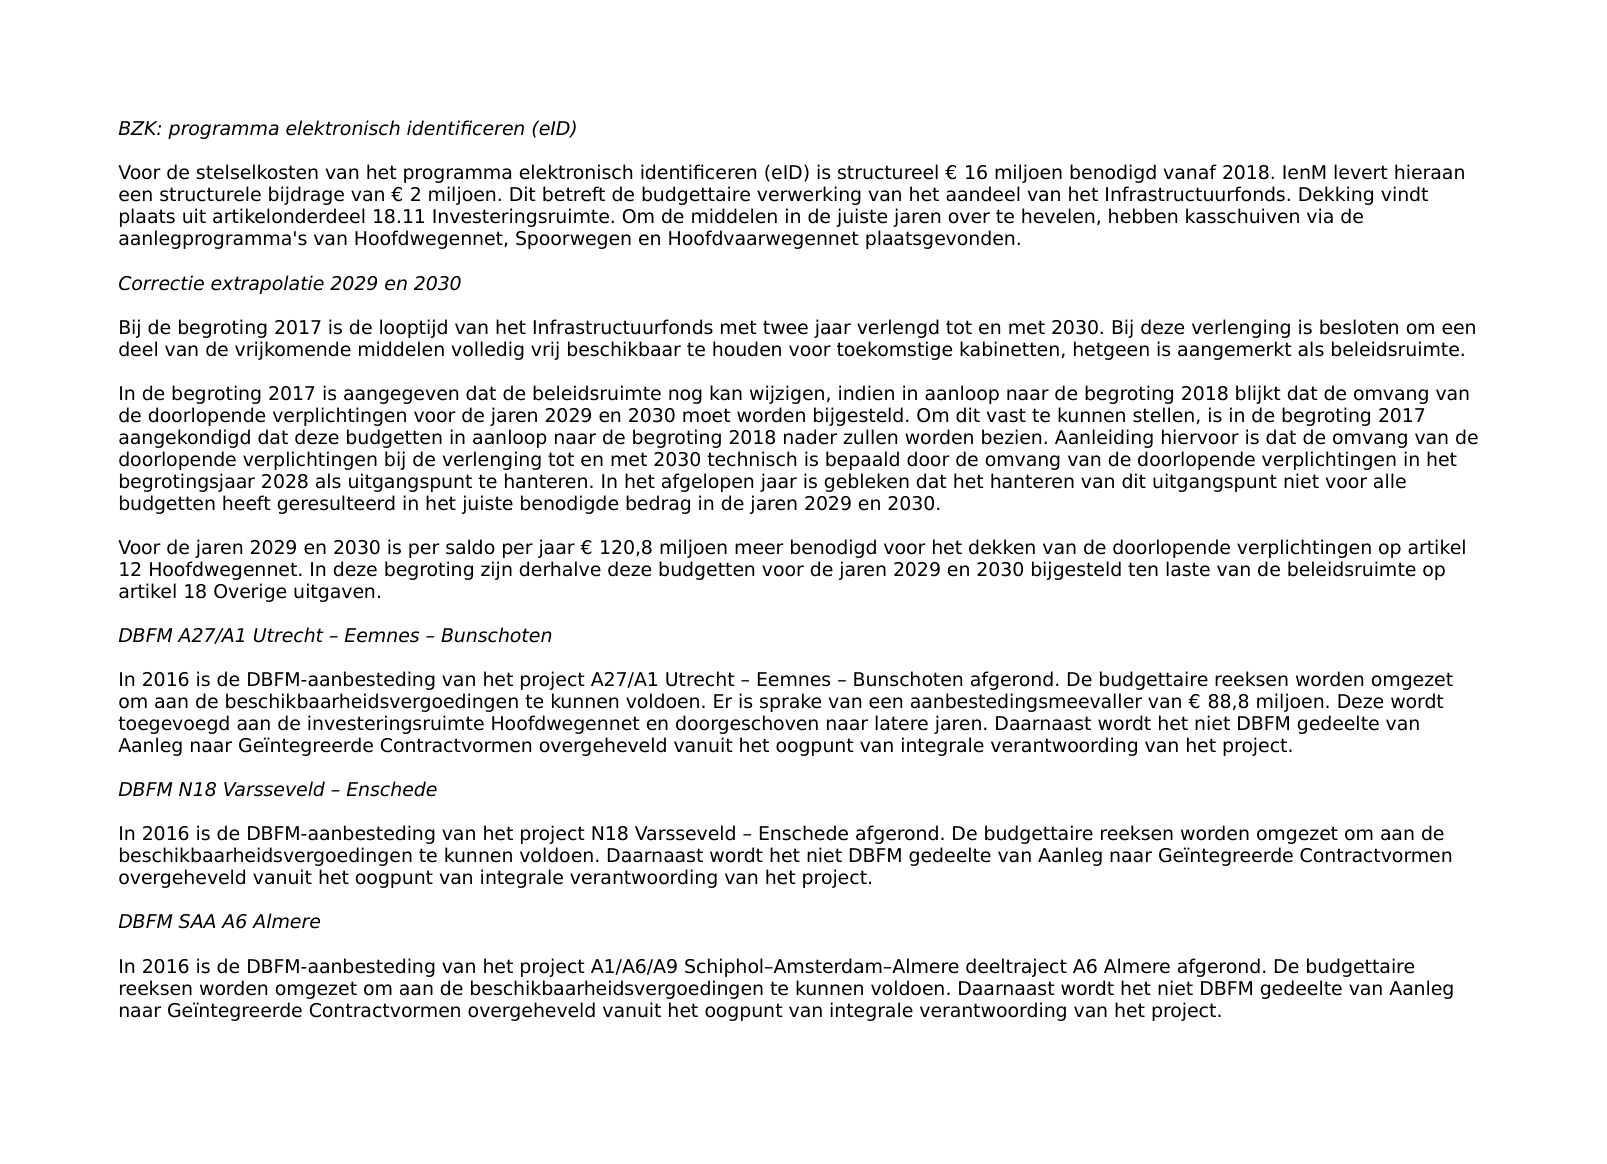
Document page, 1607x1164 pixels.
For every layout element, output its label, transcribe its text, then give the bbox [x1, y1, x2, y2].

text In 2016 is de DBFM-aanbesteding van het project N18 Varsseveld – Enschede afgerond. De budgettaire reeksen worden omgezet om aan de beschikbaarheidsvergoedingen te kunnen voldoen. Daarnaast wordt het niet DBFM gedeelte van Aanleg naar Geïntegreerde Contractvormen overgeheveld vanuit het oogpunt van integrale verantwoording van het project. [118, 823, 1488, 889]
text Bij de begroting 2017 is de looptijd van het Infrastructuurfonds met twee jaar verlengd tot en met 2030. Bij deze verlenging is besloten om een deel van de vrijkomende middelen volledig vrij beschikbaar te houden voor toekomstige kabinetten, hetgeen is aangemerkt als beleidsruimte. [118, 317, 1488, 361]
subtitle Correctie extrapolatie 2029 en 2030 [118, 272, 1488, 294]
text In de begroting 2017 is aangegeven dat de beleidsruimte nog kan wijzigen, indien in aanloop naar de begroting 2018 blijkt dat de omvang van de doorlopende verplichtingen voor de jaren 2029 en 2030 moet worden bijgesteld. Om dit vast te kunnen stellen, is in de begroting 2017 aangekondigd dat deze budgetten in aanloop naar de begroting 2018 nader zullen worden bezien. Aanleiding hiervoor is dat de omvang van de doorlopende verplichtingen bij de verlenging tot en met 2030 technisch is bepaald door de omvang van de doorlopende verplichtingen in het begrotingsjaar 2028 als uitgangspunt te hanteren. In het afgelopen jaar is gebleken dat het hanteren van dit uitgangspunt niet voor alle budgetten heeft geresulteerd in het juiste benodigde bedrag in de jaren 2029 en 2030. [118, 383, 1488, 514]
subtitle BZK: programma elektronisch identificeren (eID) [118, 118, 1488, 140]
subtitle DBFM N18 Varsseveld – Enschede [118, 779, 1488, 801]
text Voor de jaren 2029 en 2030 is per saldo per jaar € 120,8 miljoen meer benodigd voor het dekken van de doorlopende verplichtingen op artikel 12 Hoofdwegennet. In deze begroting zijn derhalve deze budgetten voor de jaren 2029 en 2030 bijgesteld ten laste van de beleidsruimte op artikel 18 Overige uitgaven. [118, 537, 1488, 603]
subtitle DBFM SAA A6 Almere [118, 911, 1488, 933]
text In 2016 is de DBFM-aanbesteding van het project A27/A1 Utrecht – Eemnes – Bunschoten afgerond. De budgettaire reeksen worden omgezet om aan de beschikbaarheidsvergoedingen te kunnen voldoen. Er is sprake van een aanbestedingsmeevaller van € 88,8 miljoen. Deze wordt toegevoegd aan de investeringsruimte Hoofdwegennet en doorgeschoven naar latere jaren. Daarnaast wordt het niet DBFM gedeelte van Aanleg naar Geïntegreerde Contractvormen overgeheveld vanuit het oogpunt van integrale verantwoording van het project. [118, 669, 1488, 757]
text Voor de stelselkosten van het programma elektronisch identificeren (eID) is structureel € 16 miljoen benodigd vanaf 2018. IenM levert hieraan een structurele bijdrage van € 2 miljoen. Dit betreft de budgettaire verwerking van het aandeel van het Infrastructuurfonds. Dekking vindt plaats uit artikelonderdeel 18.11 Investeringsruimte. Om de middelen in de juiste jaren over te hevelen, hebben kasschuiven via de aanlegprogramma's van Hoofdwegennet, Spoorwegen en Hoofdvaarwegennet plaatsgevonden. [118, 162, 1488, 250]
subtitle DBFM A27/A1 Utrecht – Eemnes – Bunschoten [118, 625, 1488, 647]
text In 2016 is de DBFM-aanbesteding van het project A1/A6/A9 Schiphol–Amsterdam–Almere deeltraject A6 Almere afgerond. De budgettaire reeksen worden omgezet om aan de beschikbaarheidsvergoedingen te kunnen voldoen. Daarnaast wordt het niet DBFM gedeelte van Aanleg naar Geïntegreerde Contractvormen overgeheveld vanuit het oogpunt van integrale verantwoording van het project. [118, 956, 1488, 1022]
